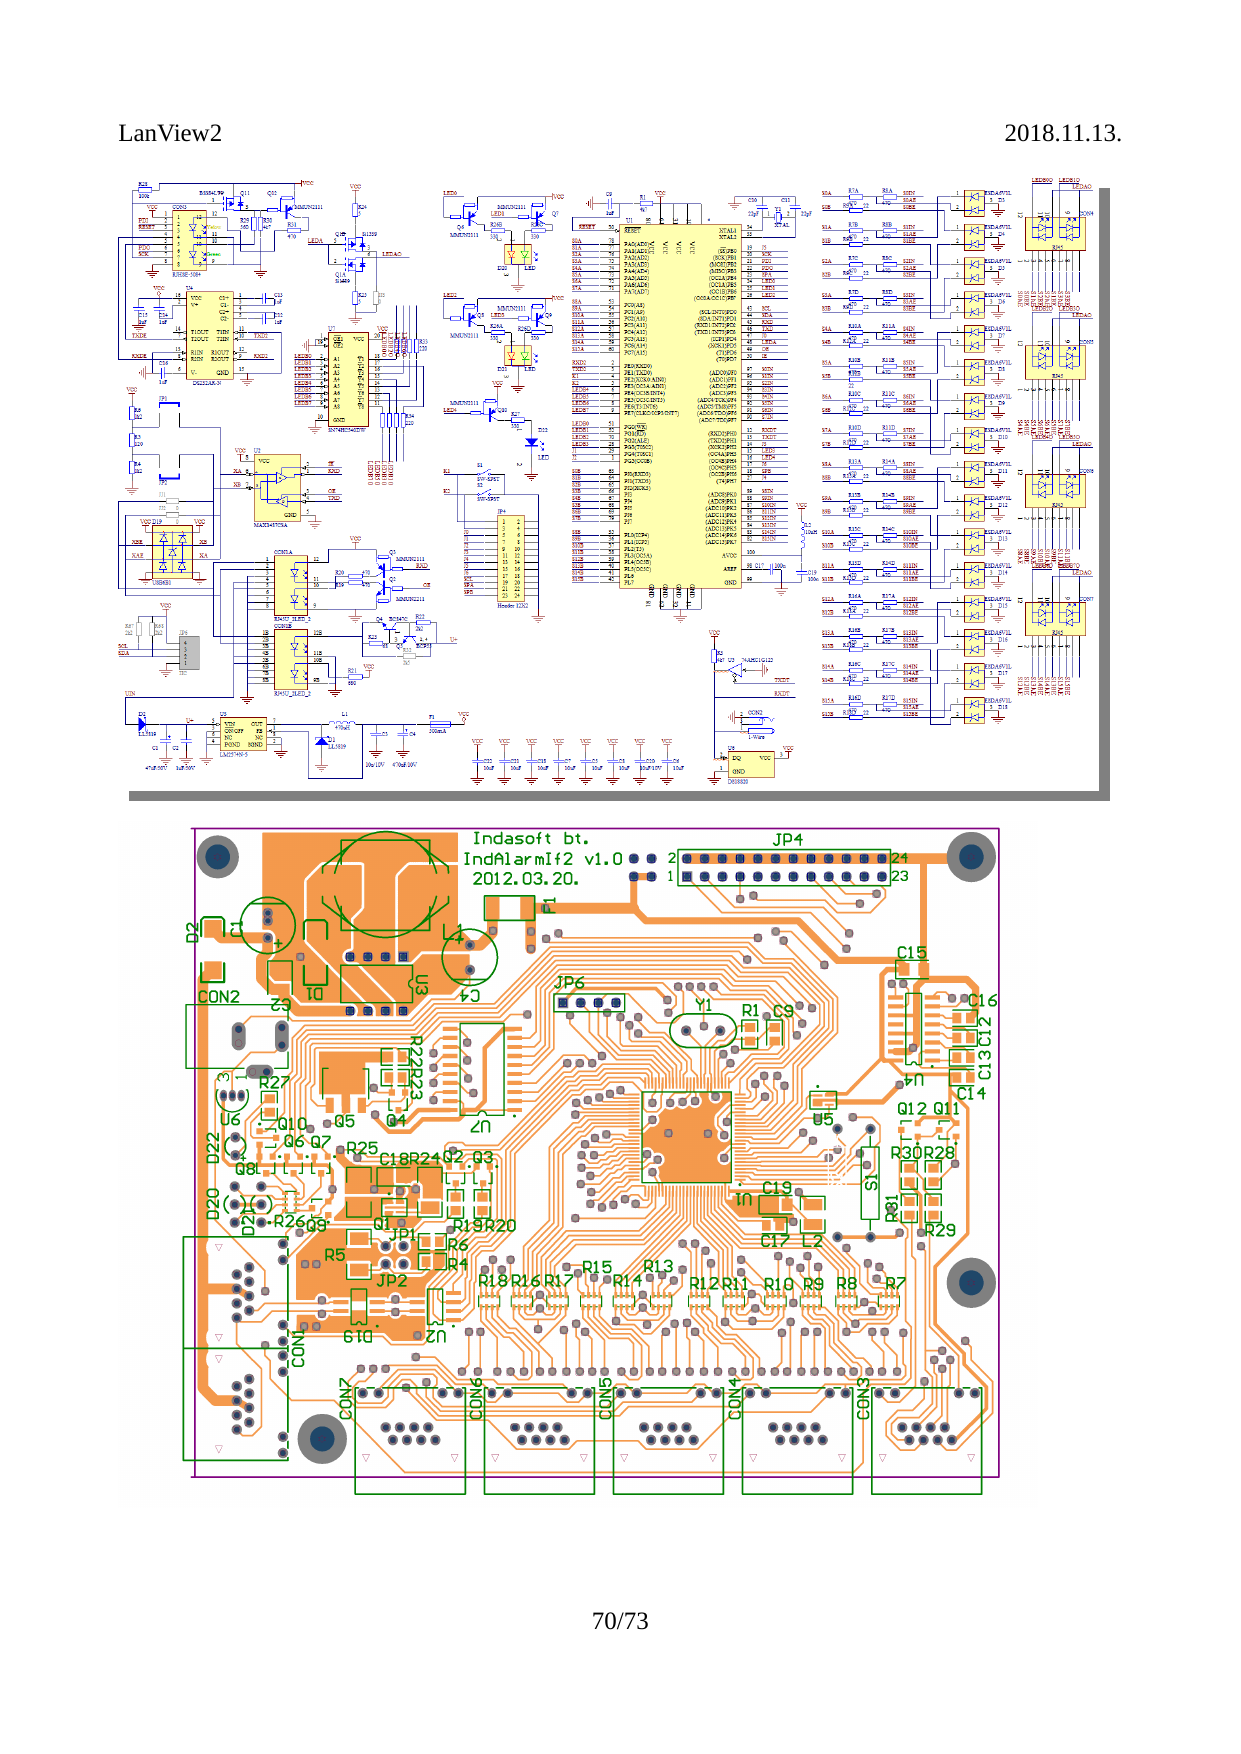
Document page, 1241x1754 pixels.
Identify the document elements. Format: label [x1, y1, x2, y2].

picture [118, 821, 1039, 1508]
picture [118, 177, 1099, 791]
